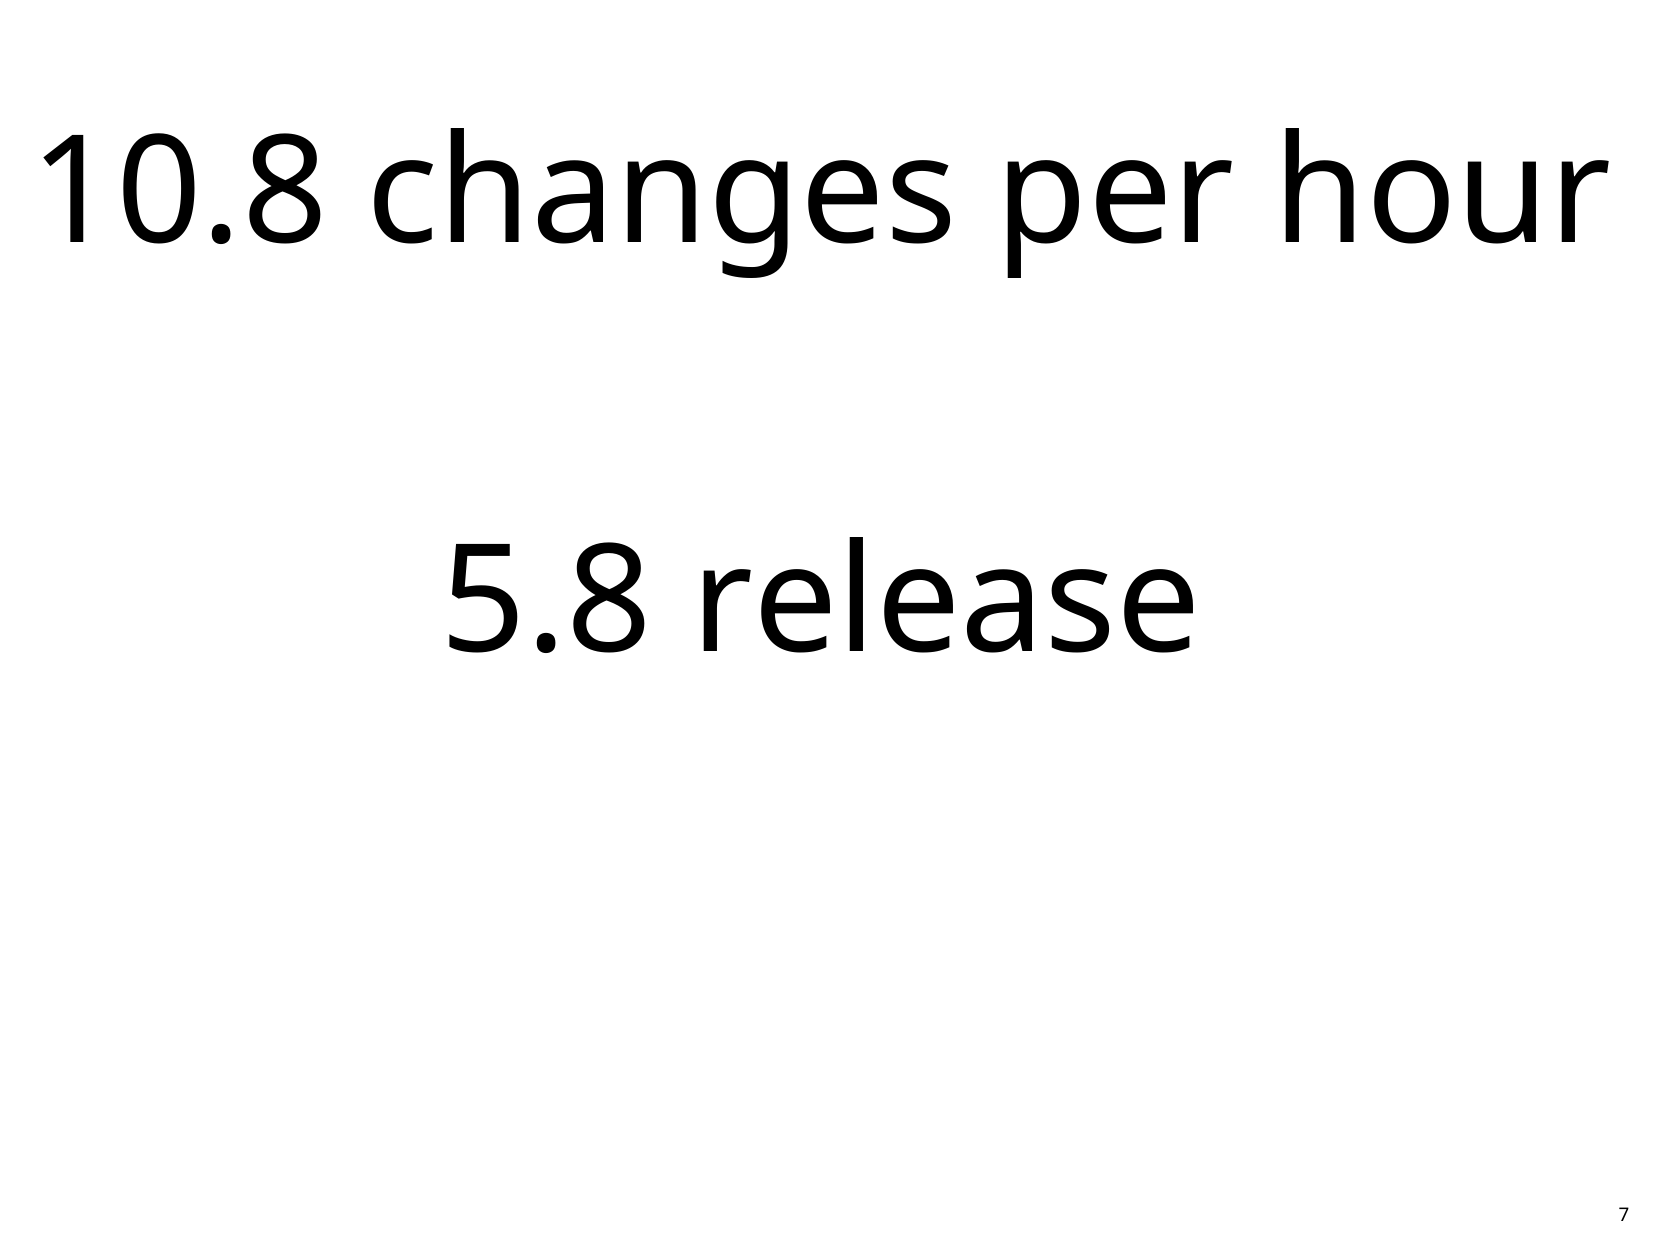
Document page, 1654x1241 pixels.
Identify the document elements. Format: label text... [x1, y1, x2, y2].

text_box [1598, 1194, 1654, 1241]
text_box 10.8 changes per hour 5.8 release [15, 75, 1639, 630]
